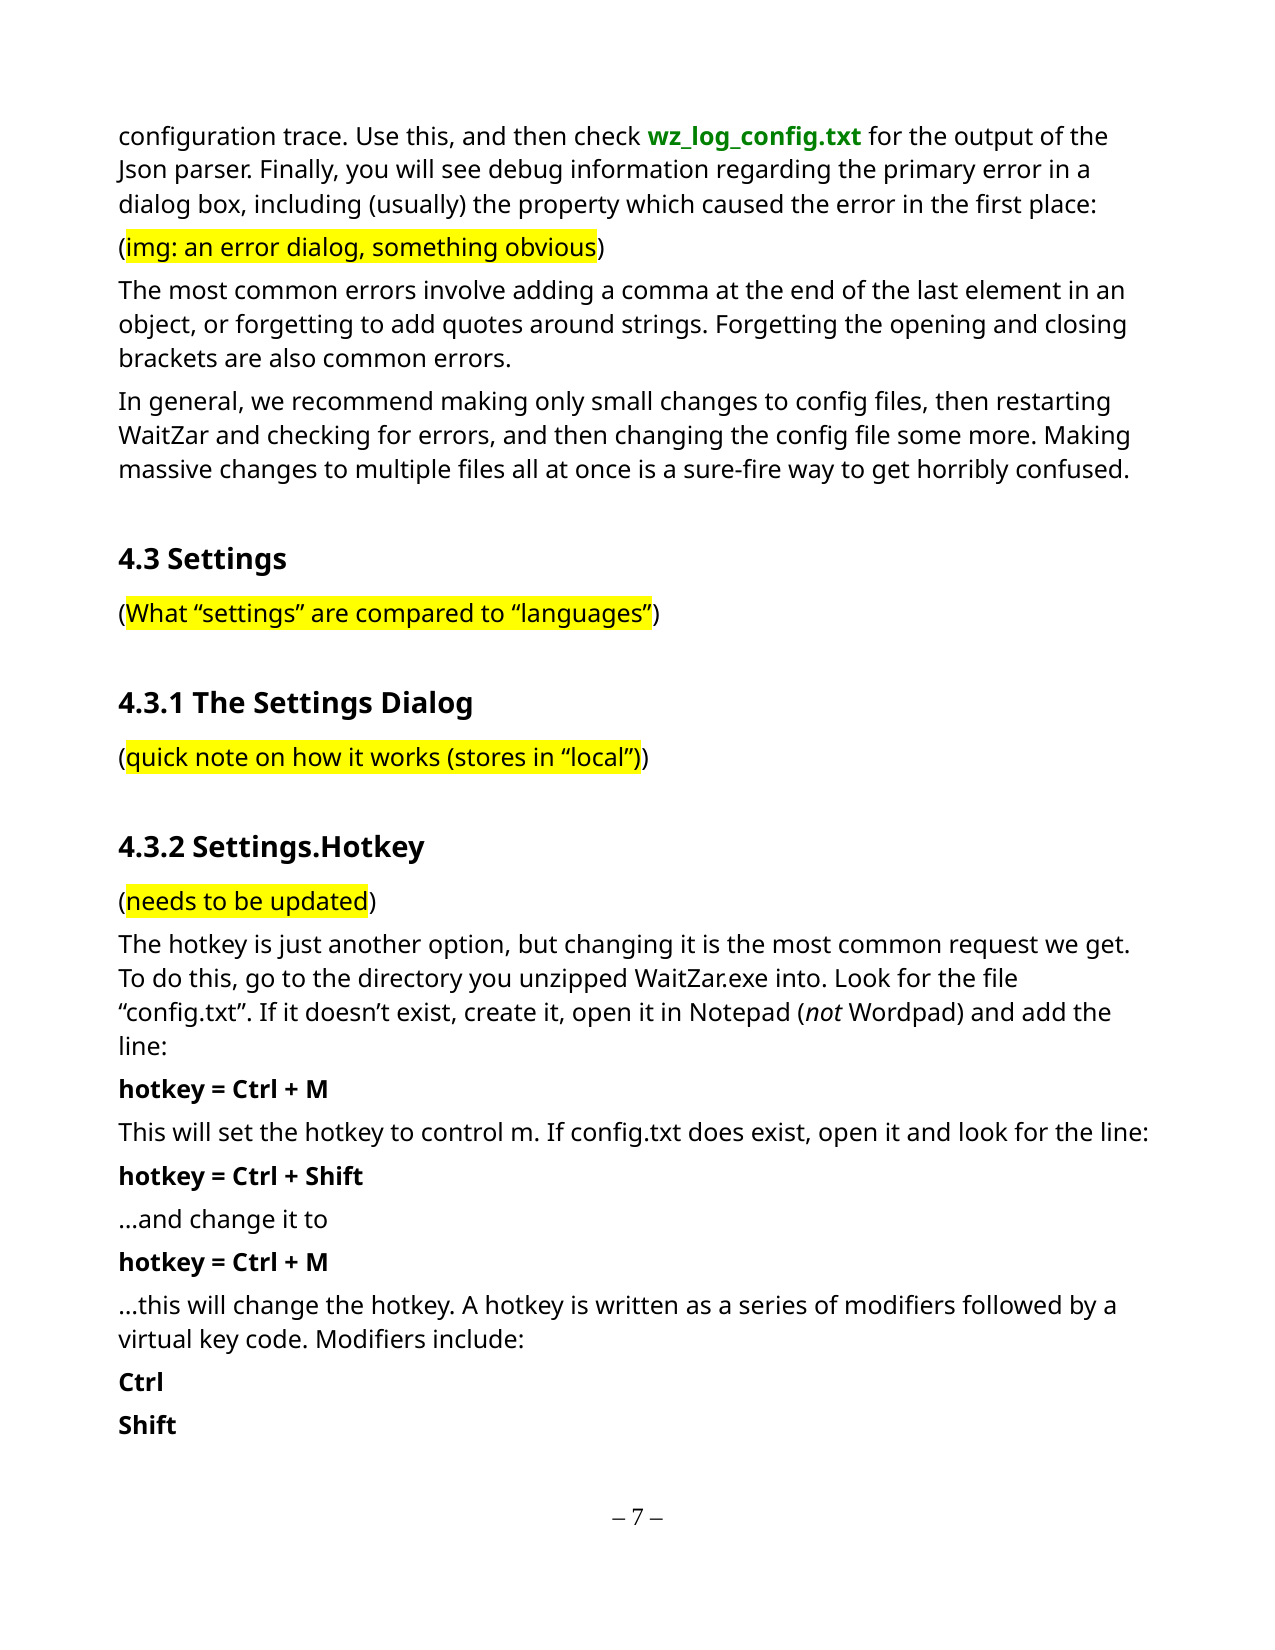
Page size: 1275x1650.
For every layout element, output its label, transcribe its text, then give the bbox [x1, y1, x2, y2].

text The hotkey is just another option, but changing it is the most common request we get. To do this, go to the directory you unzipped WaitZar.exe into. Look for the file “config.txt”. If it doesn’t exist, create it, open it in Notepad (not Wordpad) and add the line: [118, 927, 1157, 1063]
text …and change it to [118, 1201, 1157, 1235]
text configuration trace. Use this, and then check wz_log_config.txt for the output of the Json parser. Finally, you will see debug information regarding the primary error in a dialog box, including (usually) the property which caused the error in the first place: [118, 118, 1157, 220]
text (quick note on how it works (stores in “local”)) [118, 740, 1157, 774]
subtitle 4.3.1 The Settings Dialog [118, 682, 1157, 722]
text Ctrl [118, 1365, 1157, 1399]
text hotkey = Ctrl + Shift [118, 1158, 1157, 1192]
text hotkey = Ctrl + M [118, 1244, 1157, 1278]
text In general, we recommend making only small changes to config files, then restarting WaitZar and checking for errors, and then changing the config file some more. Making massive changes to multiple files all at once is a sure-fire way to get horribly confused. [118, 384, 1157, 486]
text …this will change the hotkey. A hotkey is written as a series of modifiers followed by a virtual key code. Modifiers include: [118, 1288, 1157, 1356]
text This will set the hotkey to control m. If config.txt does exist, open it and look for the line: [118, 1115, 1157, 1149]
subtitle 4.3 Settings [118, 538, 1157, 578]
text (needs to be updated) [118, 883, 1157, 918]
text (img: an error dialog, something obvious) [118, 229, 1157, 263]
text hotkey = Ctrl + M [118, 1072, 1157, 1106]
subtitle 4.3.2 Settings.Hotkey [118, 826, 1157, 866]
text (What “settings” are compared to “languages”) [118, 596, 1157, 630]
text Shift [118, 1408, 1157, 1442]
text The most common errors involve adding a comma at the end of the last element in an object, or forgetting to add quotes around strings. Forgetting the opening and closing brackets are also common errors. [118, 272, 1157, 375]
